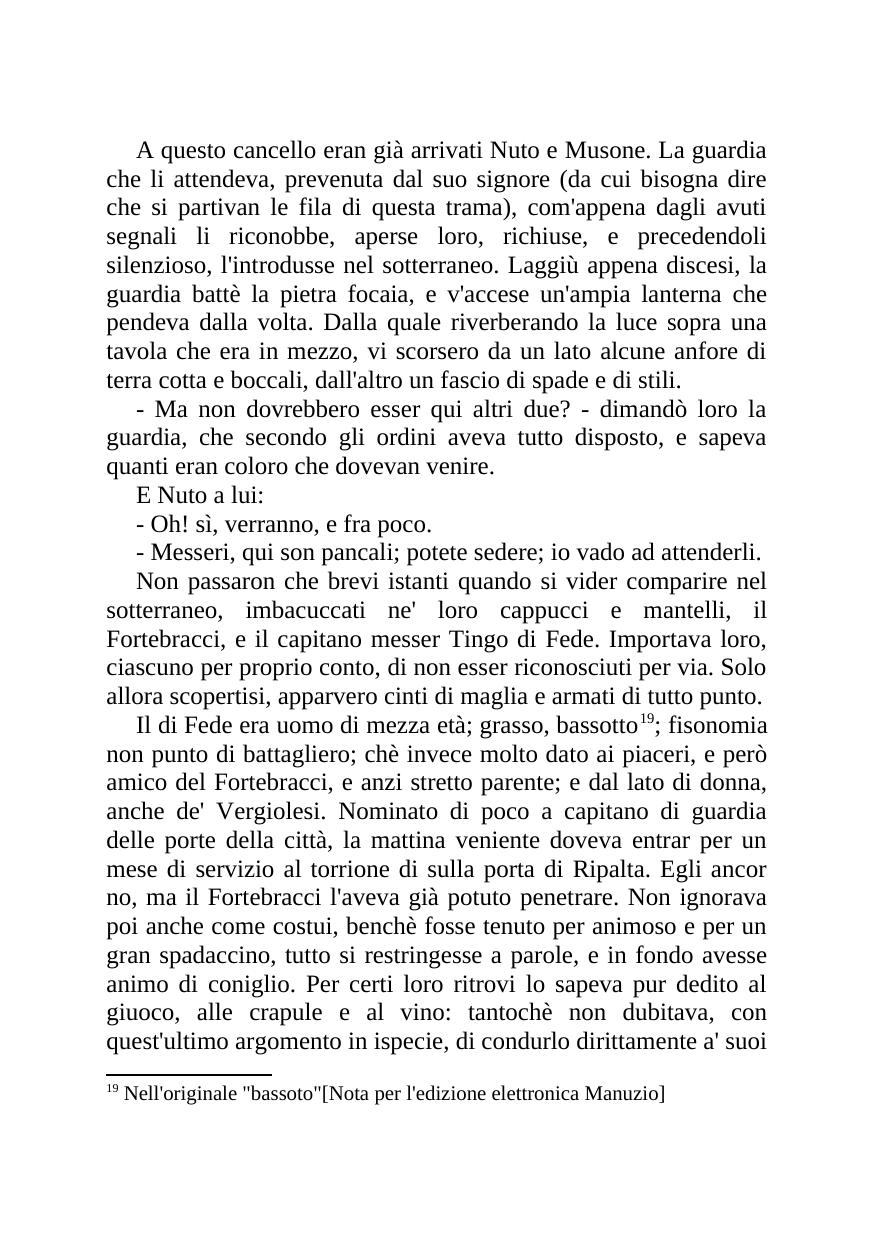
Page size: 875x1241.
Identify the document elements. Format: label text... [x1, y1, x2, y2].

text A questo cancello eran già arrivati Nuto e Musone. La guardia che li attendeva, prevenuta dal suo signore (da cui bisogna dire che si partivan le fila di questa trama), com'appena dagli avuti segnali li riconobbe, aperse loro, richiuse, e precedendoli silenzioso, l'introdusse nel sotterraneo. Laggiù appena discesi, la guardia battè la pietra focaia, e v'accese un'ampia lanterna che pendeva dalla volta. Dalla quale riverberando la luce sopra una tavola che era in mezzo, vi scorsero da un lato alcune anfore di terra cotta e boccali, dall'altro un fascio di spade e di stili. [106, 135, 768, 394]
text - Oh! sì, verranno, e fra poco. [106, 509, 768, 537]
text Il di Fede era uomo di mezza età; grasso, bassotto; fisonomia non punto di battagliero; chè invece molto dato ai piaceri, e però amico del Fortebracci, e anzi stretto parente; e dal lato di donna, anche de' Vergiolesi. Nominato di poco a capitano di guardia delle porte della città, la mattina veniente doveva entrar per un mese di servizio al torrione di sulla porta di Ripalta. Egli ancor no, ma il Fortebracci l'aveva già potuto penetrare. Non ignorava poi anche come costui, benchè fosse tenuto per animoso e per un gran spadaccino, tutto si restringesse a parole, e in fondo avesse animo di coniglio. Per certi loro ritrovi lo sapeva pur dedito al giuoco, alle crapule e al vino: tantochè non dubitava, con quest'ultimo argomento in ispecie, di condurlo dirittamente a' suoi [106, 710, 768, 1055]
text - Ma non dovrebbero esser qui altri due? - dimandò loro la guardia, che secondo gli ordini aveva tutto disposto, e sapeva quanti eran coloro che dovevan venire. [106, 394, 768, 480]
text E Nuto a lui: [106, 480, 768, 509]
text - Messeri, qui son pancali; potete sedere; io vado ad attenderli. [106, 537, 768, 566]
text Nell'originale "bassoto"[Nota per l'edizione elettronica Manuzio] [106, 1081, 768, 1105]
text Non passaron che brevi istanti quando si vider comparire nel sotterraneo, imbacuccati ne' loro cappucci e mantelli, il Fortebracci, e il capitano messer Tingo di Fede. Importava loro, ciascuno per proprio conto, di non esser riconosciuti per via. Solo allora scopertisi, apparvero cinti di maglia e armati di tutto punto. [106, 566, 768, 710]
